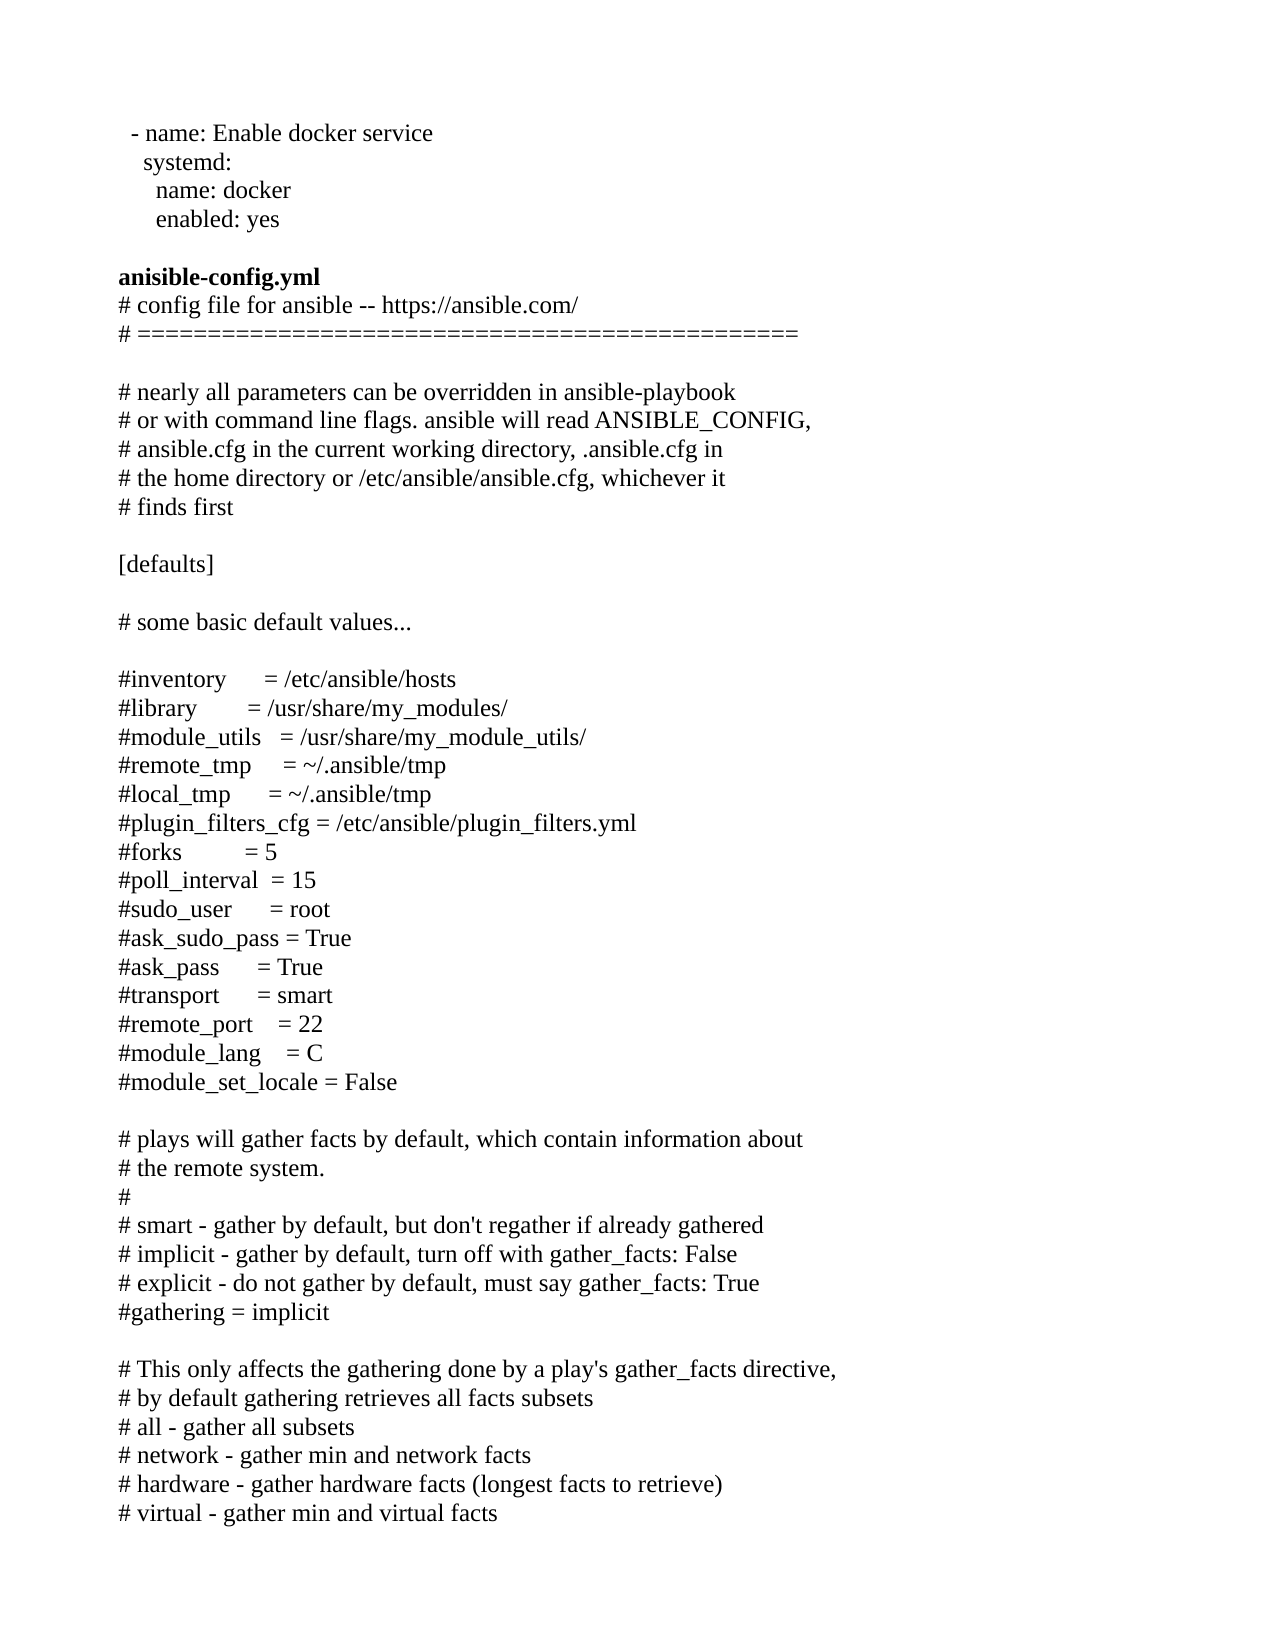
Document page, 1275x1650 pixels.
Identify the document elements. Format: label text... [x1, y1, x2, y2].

text name: docker [118, 176, 1157, 204]
text #remote_port = 22 [118, 1009, 1157, 1038]
text # implicit - gather by default, turn off with gather_facts: False [118, 1239, 1157, 1268]
text # ansible.cfg in the current working directory, .ansible.cfg in [118, 434, 1157, 463]
text - name: Enable docker service [118, 118, 1157, 147]
text # This only affects the gathering done by a play's gather_facts directive, [118, 1354, 1157, 1383]
text #ask_pass = True [118, 952, 1157, 981]
text #plugin_filters_cfg = /etc/ansible/plugin_filters.yml [118, 808, 1157, 837]
text #sudo_user = root [118, 894, 1157, 923]
text # or with command line flags. ansible will read ANSIBLE_CONFIG, [118, 406, 1157, 434]
text #ask_sudo_pass = True [118, 923, 1157, 952]
text # plays will gather facts by default, which contain information about [118, 1124, 1157, 1153]
text # config file for ansible -- https://ansible.com/ [118, 291, 1157, 319]
text #poll_interval = 15 [118, 866, 1157, 894]
text #forks = 5 [118, 837, 1157, 866]
text # network - gather min and network facts [118, 1441, 1157, 1469]
text #gathering = implicit [118, 1297, 1157, 1326]
text # =============================================== [118, 319, 1157, 348]
text #inventory = /etc/ansible/hosts [118, 664, 1157, 693]
text #local_tmp = ~/.ansible/tmp [118, 779, 1157, 808]
text # [118, 1182, 1157, 1211]
text #module_utils = /usr/share/my_module_utils/ [118, 722, 1157, 751]
text # nearly all parameters can be overridden in ansible-playbook [118, 377, 1157, 406]
text # virtual - gather min and virtual facts [118, 1498, 1157, 1527]
text # hardware - gather hardware facts (longest facts to retrieve) [118, 1469, 1157, 1498]
text #transport = smart [118, 981, 1157, 1009]
text #remote_tmp = ~/.ansible/tmp [118, 751, 1157, 779]
text systemd: [118, 147, 1157, 176]
text #module_lang = C [118, 1038, 1157, 1067]
text #module_set_locale = False [118, 1067, 1157, 1096]
text # some basic default values... [118, 607, 1157, 636]
text # finds first [118, 492, 1157, 521]
text # explicit - do not gather by default, must say gather_facts: True [118, 1268, 1157, 1297]
text anisible-config.yml [118, 262, 1157, 291]
text [defaults] [118, 549, 1157, 578]
text # smart - gather by default, but don't regather if already gathered [118, 1211, 1157, 1239]
text enabled: yes [118, 204, 1157, 233]
text # the home directory or /etc/ansible/ansible.cfg, whichever it [118, 463, 1157, 492]
text # all - gather all subsets [118, 1412, 1157, 1441]
text # by default gathering retrieves all facts subsets [118, 1383, 1157, 1412]
text #library = /usr/share/my_modules/ [118, 693, 1157, 722]
text # the remote system. [118, 1153, 1157, 1182]
